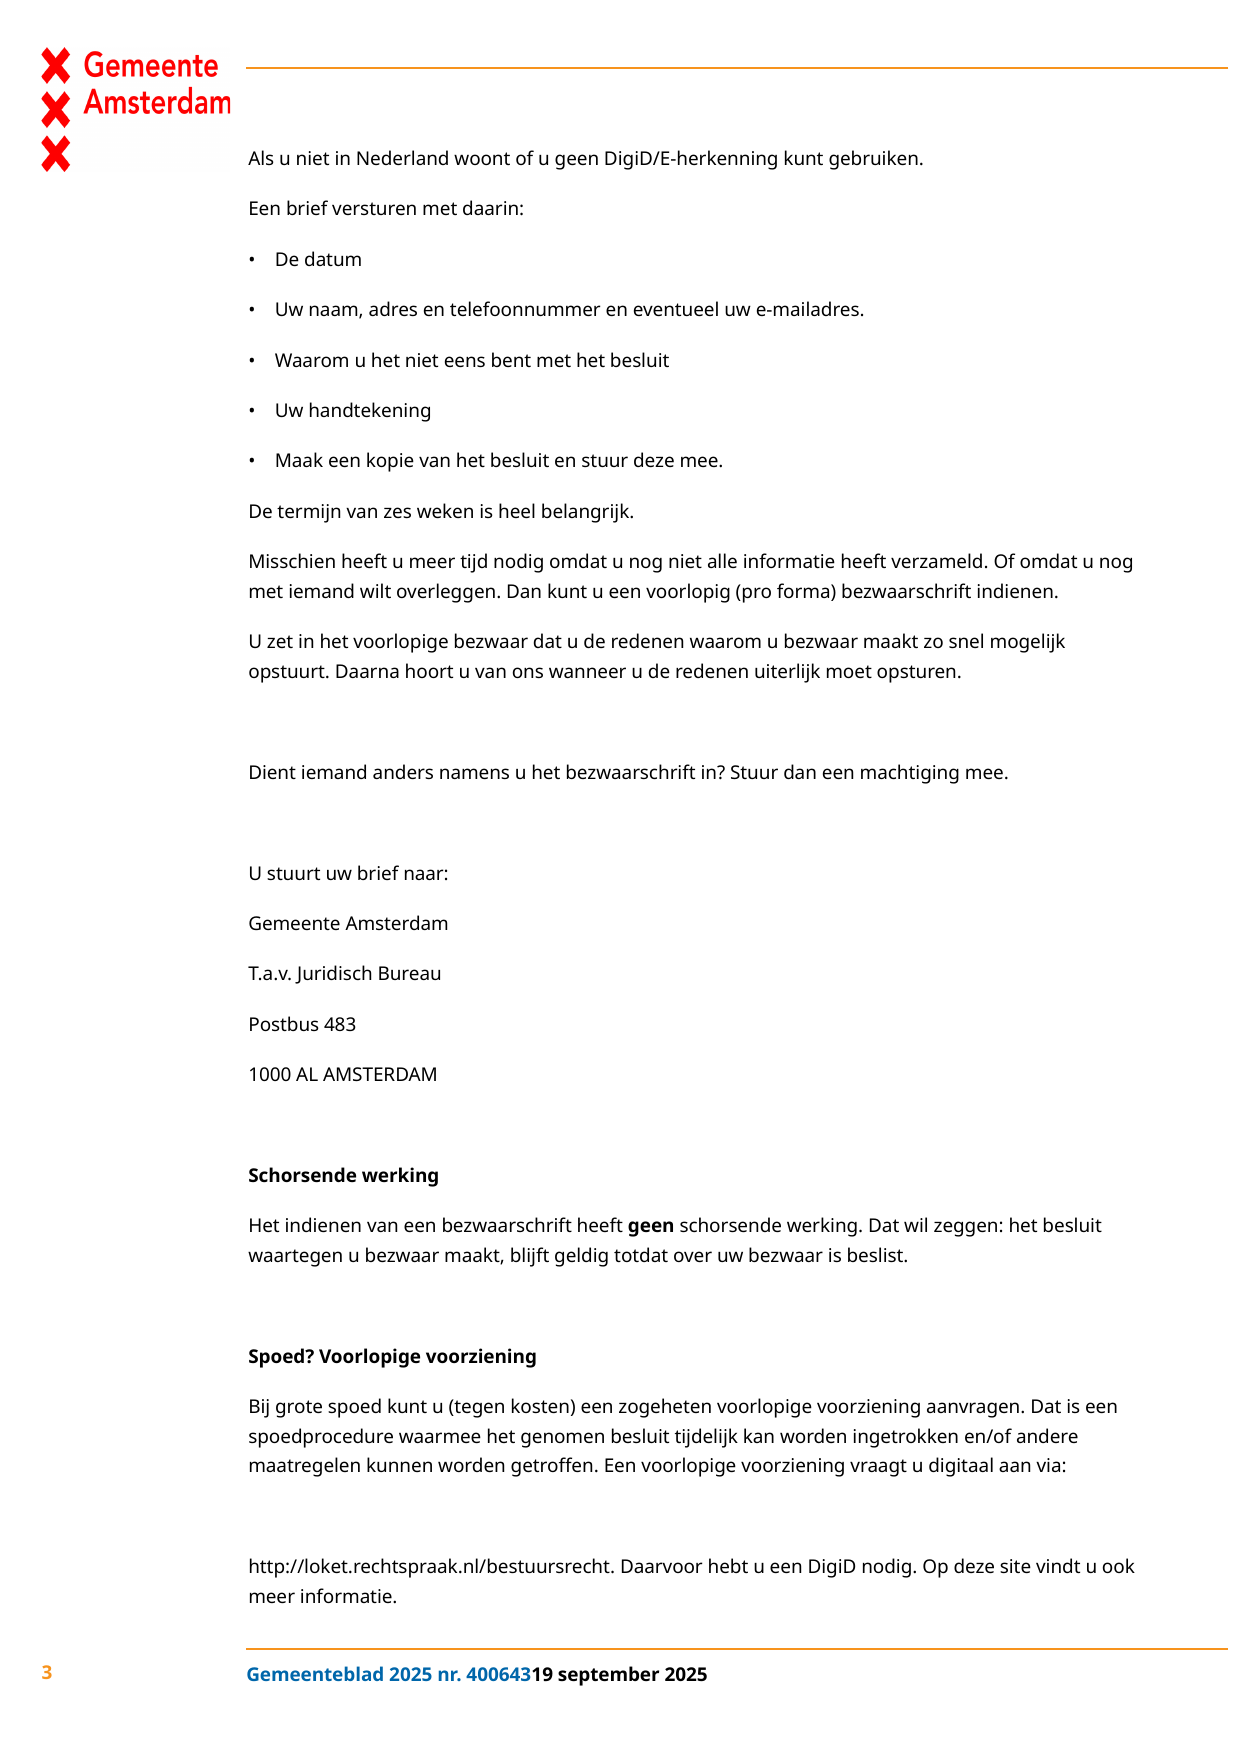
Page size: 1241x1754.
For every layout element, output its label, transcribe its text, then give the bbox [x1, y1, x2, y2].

text • De datum [248, 246, 1152, 272]
text Een brief versturen met daarin: [248, 196, 1152, 221]
text U stuurt uw brief naar: [248, 860, 1152, 886]
text Spoed? Voorlopige voorziening [248, 1343, 1152, 1369]
text Als u niet in Nederland woont of u geen DigiD/E-herkenning kunt gebruiken. [248, 145, 1152, 171]
text • Waarom u het niet eens bent met het besluit [248, 347, 1152, 373]
text Misschien heeft u meer tijd nodig omdat u nog niet alle informatie heeft verzameld. Of omdat u nog met iemand wilt overleggen. Dan kunt u een voorlopig (pro forma) bezwaarschrift indienen. [248, 548, 1152, 604]
text T.a.v. Juridisch Bureau [248, 961, 1152, 986]
text Schorsende werking [248, 1162, 1152, 1188]
text http://loket.rechtspraak.nl/bestuursrecht. Daarvoor hebt u een DigiD nodig. Op deze site vindt u ook meer informatie. [248, 1553, 1152, 1609]
text U zet in het voorlopige bezwaar dat u de redenen waarom u bezwaar maakt zo snel mogelijk opstuurt. Daarna hoort u van ons wanneer u de redenen uiterlijk moet opsturen. [248, 628, 1152, 684]
text Dient iemand anders namens u het bezwaarschrift in? Stuur dan een machtiging mee. [248, 759, 1152, 785]
text • Uw handtekening [248, 397, 1152, 423]
picture [41, 47, 231, 172]
text 1000 AL AMSTERDAM [248, 1061, 1152, 1087]
text • Uw naam, adres en telefoonnummer en eventueel uw e-mailadres. [248, 296, 1152, 322]
text Gemeente Amsterdam [248, 910, 1152, 936]
text Het indienen van een bezwaarschrift heeft geen schorsende werking. Dat wil zeggen: het besluit waartegen u bezwaar maakt, blijft geldig totdat over uw bezwaar is beslist. [248, 1213, 1152, 1268]
text Postbus 483 [248, 1011, 1152, 1037]
text • Maak een kopie van het besluit en stuur deze mee. [248, 448, 1152, 473]
text Bij grote spoed kunt u (tegen kosten) een zogeheten voorlopige voorziening aanvragen. Dat is een spoedprocedure waarmee het genomen besluit tijdelijk kan worden ingetrokken en/of andere maatregelen kunnen worden getroffen. Een voorlopige voorziening vraagt u digitaal aan via: [248, 1393, 1152, 1478]
text De termijn van zes weken is heel belangrijk. [248, 498, 1152, 524]
